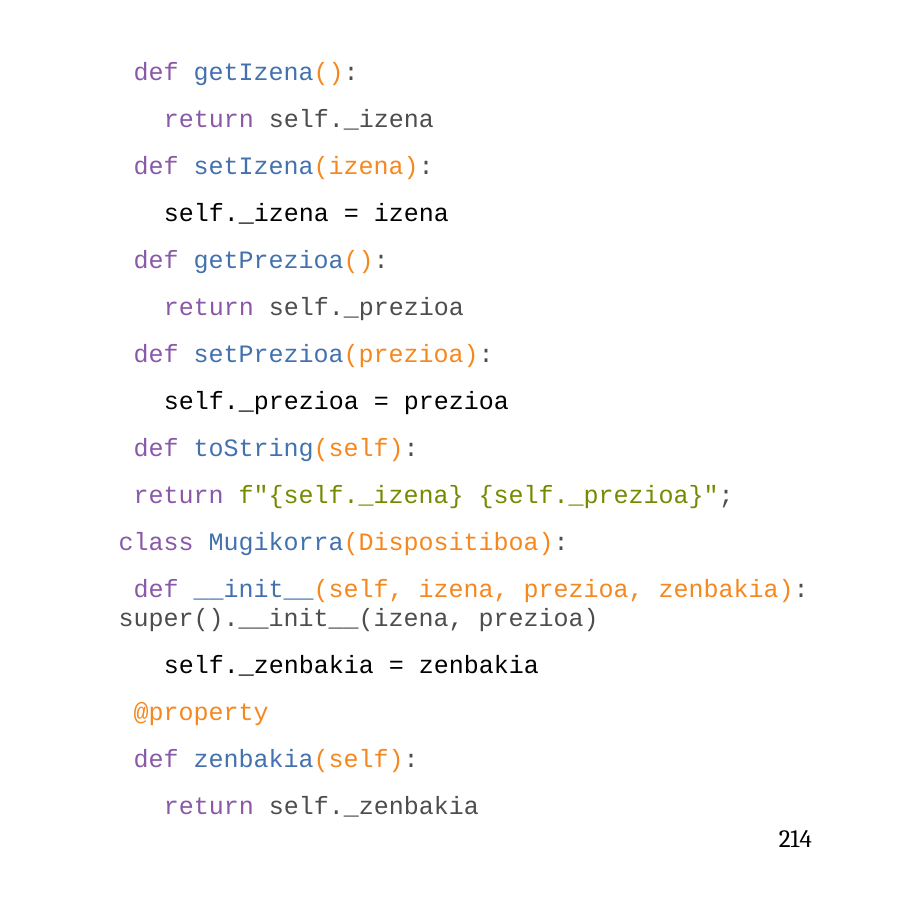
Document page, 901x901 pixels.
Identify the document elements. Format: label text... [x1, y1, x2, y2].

text return f"{self._izena} {self._prezioa}"; [118, 483, 811, 511]
text @property [118, 699, 811, 728]
text return self._prezioa [118, 294, 811, 323]
text class Mugikorra(Dispositiboa): [118, 530, 811, 558]
text def toString(self): [118, 436, 811, 464]
text self._prezioa = prezioa [118, 389, 811, 417]
text def getIzena(): [118, 59, 811, 87]
text self._zenbakia = zenbakia [118, 652, 811, 681]
text def setIzena(izena): [118, 153, 811, 182]
text return self._zenbakia [118, 794, 811, 822]
text return self._izena [118, 106, 811, 134]
text def zenbakia(self): [118, 747, 811, 775]
text def setPrezioa(prezioa): [118, 342, 811, 370]
text self._izena = izena [118, 200, 811, 229]
text def __init__(self, izena, prezioa, zenbakia): super().__init__(izena, prezioa) [118, 577, 811, 634]
text def getPrezioa(): [118, 247, 811, 276]
